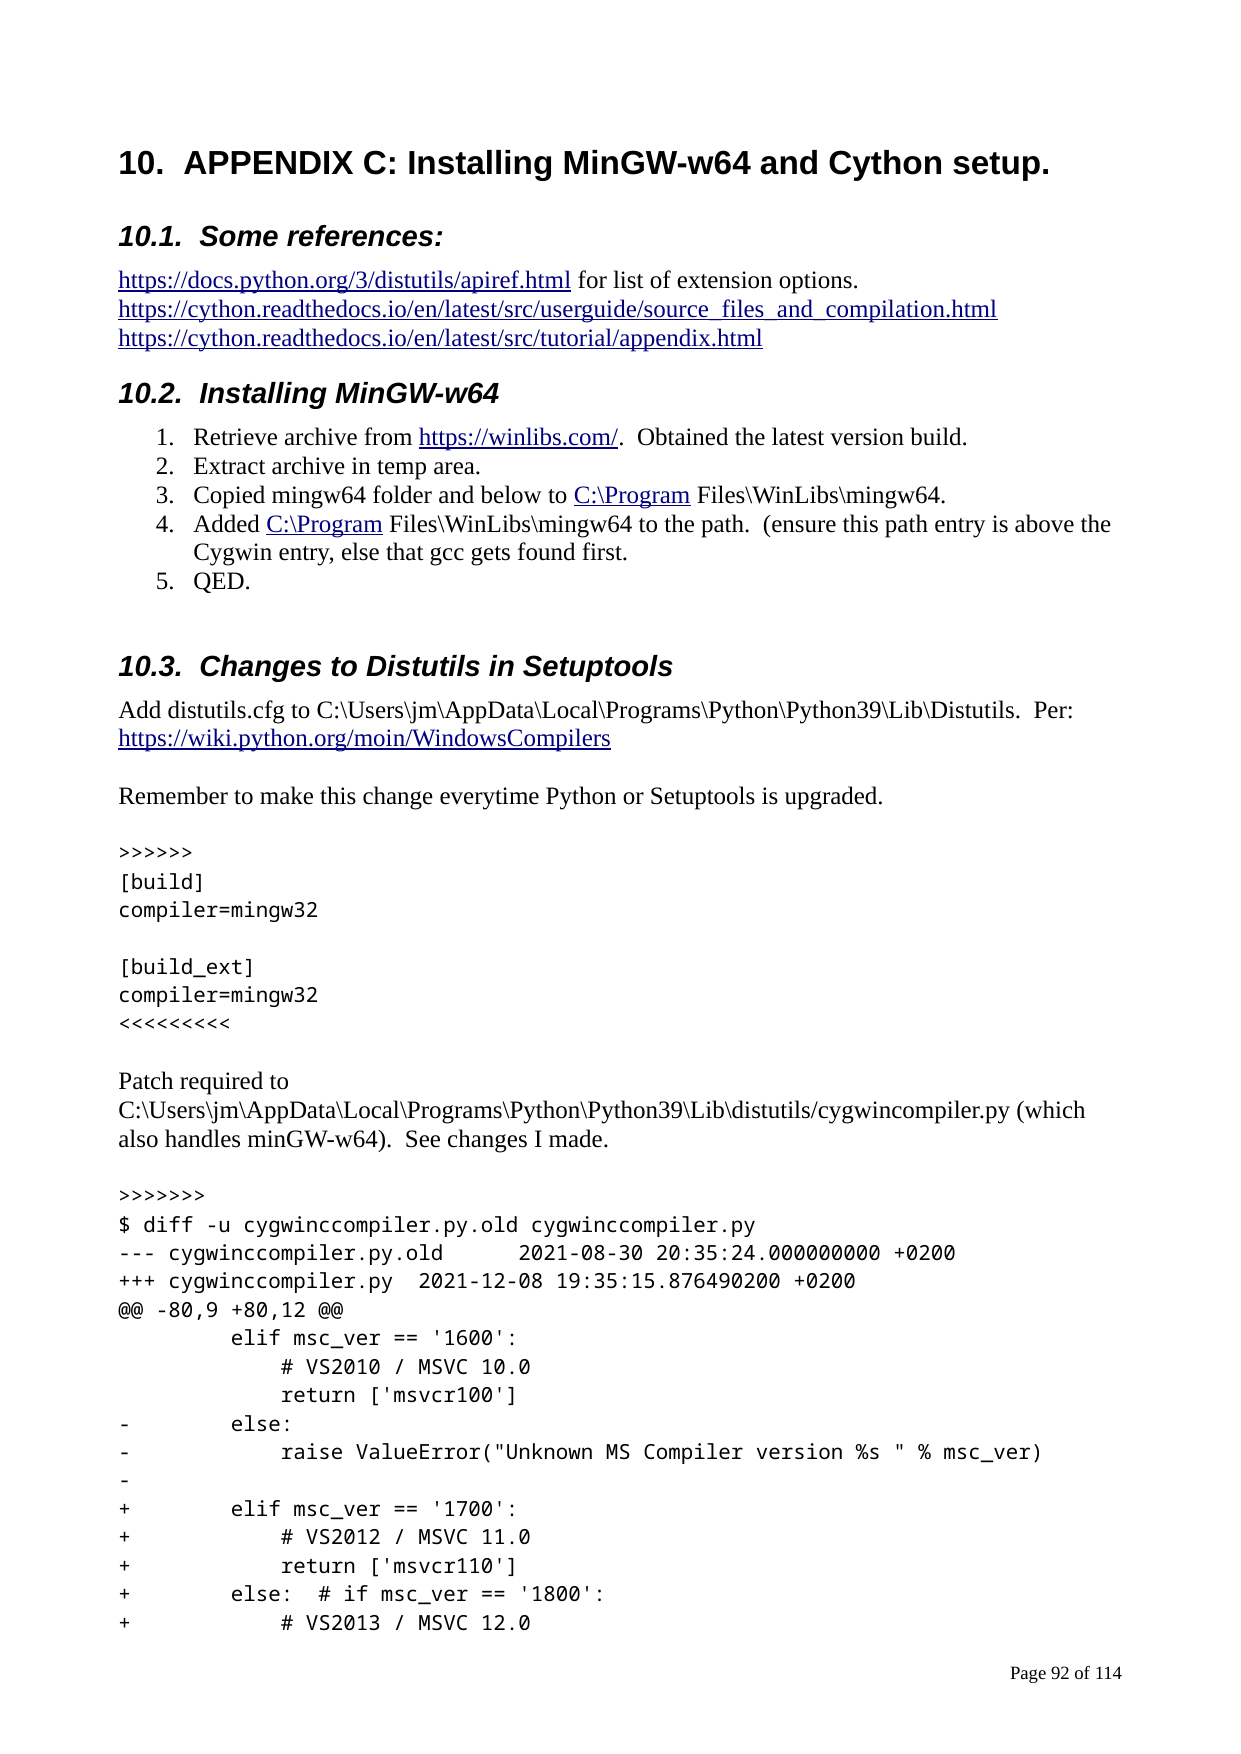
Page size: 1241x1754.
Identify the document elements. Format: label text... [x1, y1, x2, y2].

text + elif msc_ver == '1700': [118, 1494, 1122, 1522]
text https://cython.readthedocs.io/en/latest/src/tutorial/appendix.html [118, 323, 1122, 351]
text $ diff -u cygwinccompiler.py.old cygwinccompiler.py [118, 1210, 1122, 1238]
text --- cygwinccompiler.py.old 2021-08-30 20:35:24.000000000 +0200 [118, 1238, 1122, 1267]
text return ['msvcr100'] [118, 1380, 1122, 1409]
text - else: [118, 1409, 1122, 1437]
text compiler=mingw32 [118, 981, 1122, 1009]
list Added C:\Program Files\WinLibs\mingw64 to the path. (ensure this path entry is above the Cygwin entry, else that gcc gets found first. [156, 509, 1122, 566]
text [build] [118, 867, 1122, 895]
text <<<<<<<<< [118, 1009, 1122, 1037]
text - raise ValueError("Unknown MS Compiler version %s " % msc_ver) [118, 1437, 1122, 1466]
text + # VS2013 / MSVC 12.0 [118, 1608, 1122, 1636]
subtitle APPENDIX C: Installing MinGW-w64 and Cython setup. [118, 143, 1122, 182]
text elif msc_ver == '1600': [118, 1323, 1122, 1352]
text + return ['msvcr110'] [118, 1551, 1122, 1579]
text >>>>>> [118, 838, 1122, 867]
text @@ -80,9 +80,12 @@ [118, 1295, 1122, 1323]
text - [118, 1466, 1122, 1494]
text https://cython.readthedocs.io/en/latest/src/userguide/source_files_and_compilation.html [118, 294, 1122, 323]
text + else: # if msc_ver == '1800': [118, 1579, 1122, 1608]
list QED. [156, 566, 1122, 595]
text https://docs.python.org/3/distutils/apiref.html for list of extension options. [118, 265, 1122, 294]
list Extract archive in temp area. [156, 451, 1122, 480]
text # VS2010 / MSVC 10.0 [118, 1352, 1122, 1380]
text Patch required to C:\Users\jm\AppData\Local\Programs\Python\Python39\Lib\distutils/cygwincompiler.py (which also handles minGW-w64). See changes I made. [118, 1066, 1122, 1152]
subtitle Changes to Distutils in Setuptools [118, 649, 1122, 682]
subtitle Installing MinGW-w64 [118, 376, 1122, 410]
text Remember to make this change everytime Python or Setuptools is upgraded. [118, 781, 1122, 810]
text compiler=mingw32 [118, 895, 1122, 924]
text [build_ext] [118, 952, 1122, 981]
list Copied mingw64 folder and below to C:\Program Files\WinLibs\mingw64. [156, 480, 1122, 509]
text >>>>>>> [118, 1181, 1122, 1210]
text + # VS2012 / MSVC 11.0 [118, 1522, 1122, 1551]
text Add distutils.cfg to C:\Users\jm\AppData\Local\Programs\Python\Python39\Lib\Distutils. Per: https://wiki.python.org/moin/WindowsCompilers [118, 695, 1122, 752]
subtitle Some references: [118, 219, 1122, 253]
text +++ cygwinccompiler.py 2021-12-08 19:35:15.876490200 +0200 [118, 1267, 1122, 1295]
list Retrieve archive from https://winlibs.com/. Obtained the latest version build. [156, 422, 1122, 451]
